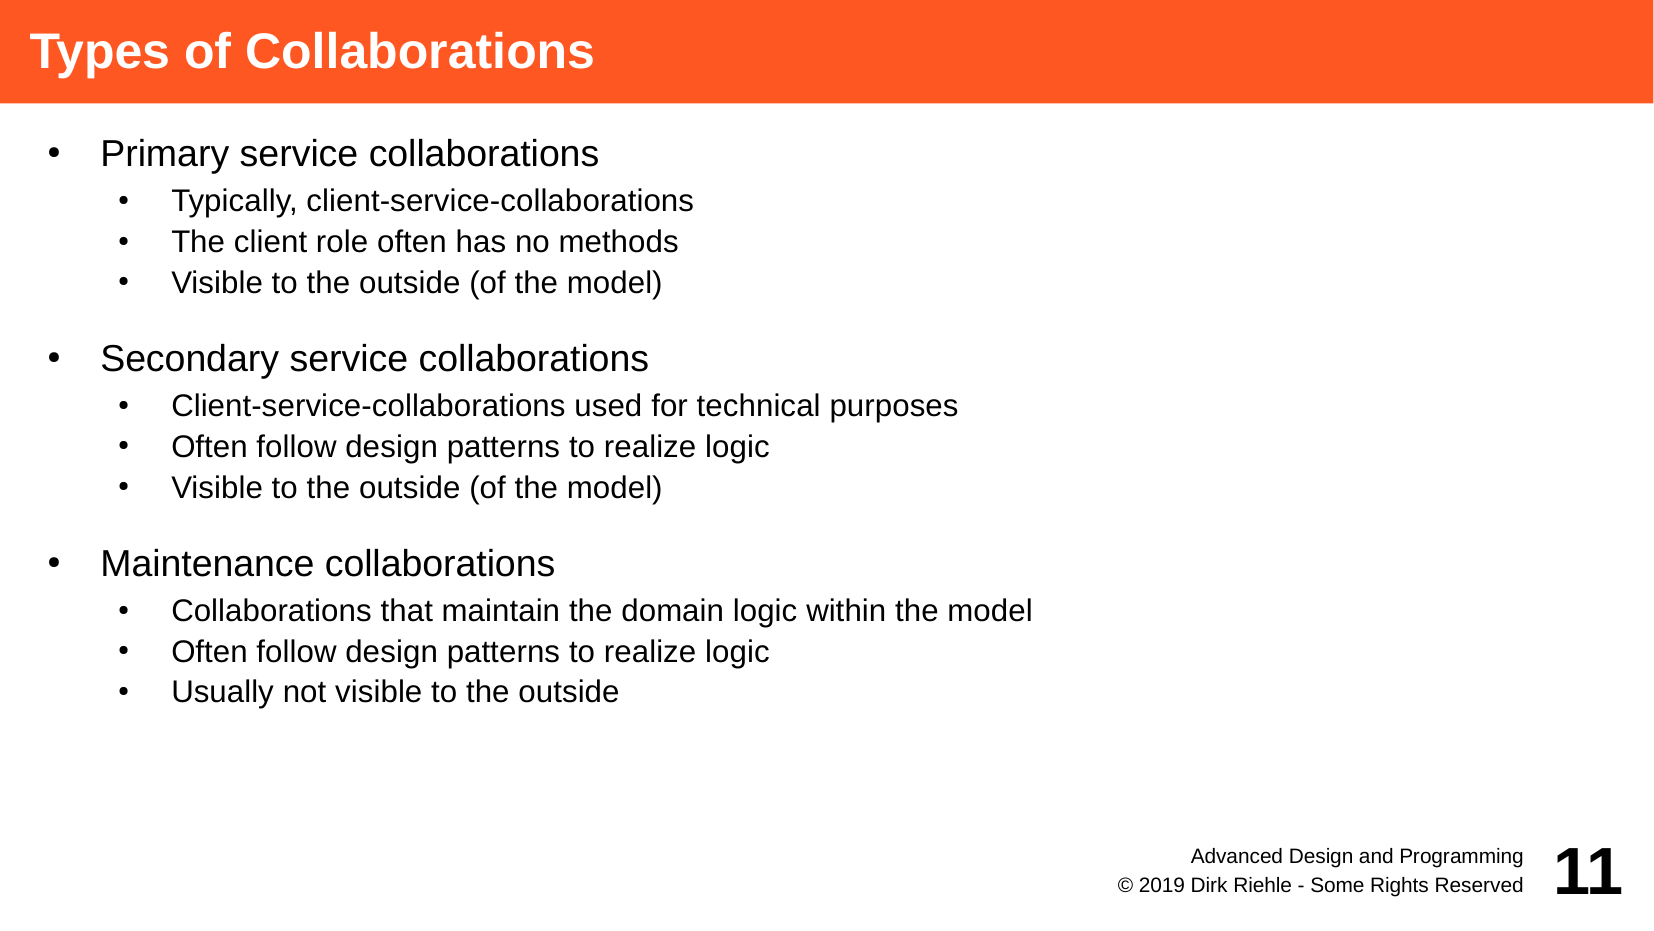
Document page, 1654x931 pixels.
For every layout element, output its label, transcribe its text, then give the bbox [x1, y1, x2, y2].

title Types of Collaborations [0, 0, 1654, 104]
list Primary service collaborations Typically, client-service-collaborations The client role often has no methods Visible to the outside (of the model) Secondary service collaborations Client-service-collaborations used for technical purposes Often follow design patterns to realize logic Visible to the outside (of the model) Maintenance collaborations Collaborations that maintain the domain logic within the model Often follow design patterns to realize logic Usually not visible to the outside [29, 132, 1625, 813]
